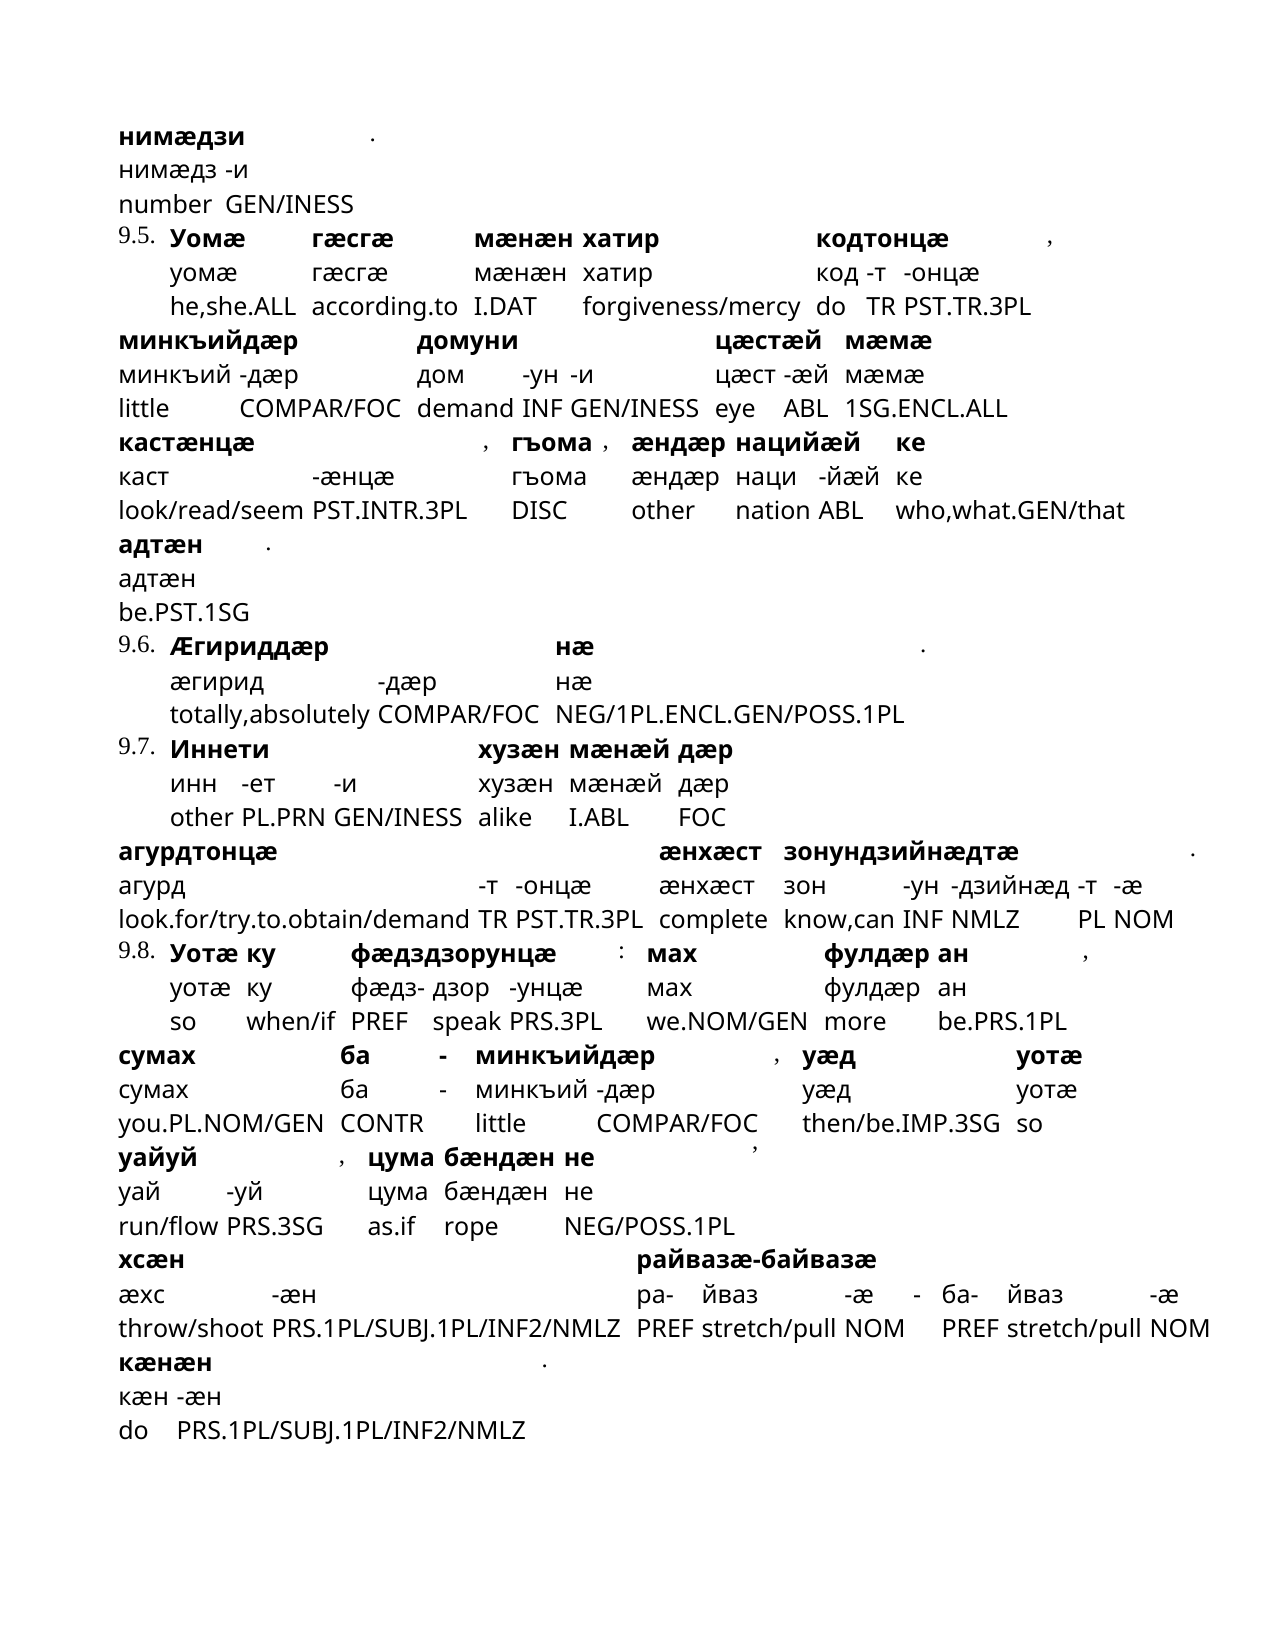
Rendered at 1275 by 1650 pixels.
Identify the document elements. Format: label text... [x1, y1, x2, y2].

text TR [866, 288, 896, 322]
text мах [646, 970, 808, 1004]
text NEG/POSS.1PL [563, 1208, 735, 1242]
text уомæ [169, 254, 296, 288]
text æнхæст [658, 867, 768, 902]
text Уомæ [169, 220, 304, 254]
text дом [417, 357, 514, 391]
text нæ [555, 629, 912, 663]
text stretch/pull [1007, 1310, 1142, 1344]
text фулдæр [824, 970, 921, 1004]
text speak [432, 1004, 501, 1038]
text -æн [176, 1378, 526, 1412]
text фулдæр [824, 936, 930, 970]
text -йæй [818, 459, 880, 493]
text кастæнцæ [118, 425, 475, 459]
text INF [903, 902, 943, 936]
text домуни [417, 322, 707, 357]
text гæсгæ [311, 254, 458, 288]
text уæд [802, 1038, 1008, 1072]
text NOM [844, 1310, 905, 1344]
text сумах [118, 1072, 325, 1106]
text 1SG.ENCL.ALL [844, 391, 1008, 425]
text I.DAT [473, 288, 567, 322]
text look.for/try.to.obtain/demand [118, 902, 471, 936]
text GEN/INESS [225, 186, 354, 220]
text , [339, 1140, 360, 1169]
text you.PL.NOM/GEN [118, 1106, 325, 1140]
text сумах [118, 1038, 332, 1072]
text I.ABL [569, 799, 663, 833]
text so [1016, 1106, 1077, 1140]
text -ун [903, 867, 943, 902]
text little [118, 391, 232, 425]
text инн [169, 765, 234, 799]
text минкъийдæр [118, 322, 409, 357]
text ку [246, 970, 335, 1004]
text NMLZ [951, 902, 1070, 936]
text -онцæ [515, 867, 643, 902]
text кæнæн [118, 1344, 534, 1378]
text мæнæн [473, 254, 567, 288]
text other [169, 799, 234, 833]
text - [439, 1072, 460, 1106]
text stretch/pull [701, 1310, 837, 1344]
text , [1082, 936, 1103, 964]
text хатир [582, 254, 801, 288]
text агурдтонцæ [118, 833, 651, 867]
text CONTR [340, 1106, 424, 1140]
text гæсгæ [311, 220, 466, 254]
text so [169, 1004, 231, 1038]
text . [265, 527, 286, 556]
text æгирид [169, 663, 370, 697]
text агурд [118, 867, 471, 902]
text 9.5. [118, 220, 162, 249]
text -и [333, 765, 463, 799]
text . [920, 629, 941, 658]
text -дзийнæд [951, 867, 1070, 902]
text -æй [783, 357, 829, 391]
text йваз [1007, 1276, 1142, 1310]
text he,she.ALL [169, 288, 296, 322]
text хсæн [118, 1242, 629, 1276]
text DISC [511, 493, 587, 527]
text number [118, 186, 217, 220]
text адтæн [118, 561, 250, 595]
text be.PST.1SG [118, 595, 250, 629]
text бæндæн [444, 1140, 556, 1174]
text . [369, 118, 390, 147]
text -æ [1113, 867, 1174, 902]
text PST.INTR.3PL [312, 493, 467, 527]
text дæр [678, 765, 729, 799]
text хузæн [478, 731, 561, 765]
text GEN/INESS [570, 391, 699, 425]
text мæнæй [569, 765, 663, 799]
text мах [646, 936, 816, 970]
text . [541, 1344, 562, 1373]
text TR [478, 902, 508, 936]
text нацийæй [735, 425, 888, 459]
text look/read/seem [118, 493, 304, 527]
text хатир [582, 220, 808, 254]
text дзор [432, 970, 501, 1004]
text ан [937, 936, 1075, 970]
text COMPAR/FOC [239, 391, 402, 425]
text ан [937, 970, 1067, 1004]
text ке [895, 425, 1133, 459]
text as.if [367, 1208, 429, 1242]
text гъома [511, 459, 587, 493]
text -дæр [377, 663, 540, 697]
text Иннети [169, 731, 470, 765]
text , [1047, 220, 1068, 249]
text -т [478, 867, 508, 902]
text NOM [1149, 1310, 1211, 1344]
text be.PRS.1PL [937, 1004, 1067, 1038]
text then/be.IMP.3SG [802, 1106, 1001, 1140]
text фæдздзорунцæ [350, 936, 610, 970]
text - [439, 1038, 467, 1072]
text нимæдзи [118, 118, 362, 152]
text PREF [941, 1310, 999, 1344]
text do [816, 288, 859, 322]
text -т [866, 254, 896, 288]
text PL.PRN [241, 799, 326, 833]
text не [563, 1174, 735, 1208]
text йваз [701, 1276, 837, 1310]
text минкъий [118, 357, 232, 391]
text who,what.GEN/that [895, 493, 1125, 527]
text ку [246, 936, 343, 970]
text уай [118, 1174, 219, 1208]
text минкъий [475, 1072, 588, 1106]
text more [824, 1004, 921, 1038]
text мæнæн [473, 220, 575, 254]
text eye [714, 391, 776, 425]
text зонундзийнæдтæ [783, 833, 1182, 867]
text NEG/1PL.ENCL.GEN/POSS.1PL [555, 697, 905, 731]
text цума [367, 1140, 436, 1174]
text æндæр [631, 459, 720, 493]
text rope [444, 1208, 548, 1242]
text alike [478, 799, 554, 833]
text дæр [678, 731, 737, 765]
text мæмæ [844, 322, 1016, 357]
text when/if [246, 1004, 335, 1038]
text Уотæ [169, 936, 238, 970]
text цæст [714, 357, 776, 391]
text уæд [802, 1072, 1001, 1106]
text throw/shoot [118, 1310, 264, 1344]
text 9.8. [118, 936, 162, 964]
text -и [570, 357, 699, 391]
text PL [1077, 902, 1106, 936]
text 9.6. [118, 629, 162, 658]
text -æн [271, 1276, 621, 1310]
text мæнæй [569, 731, 670, 765]
text уотæ [1016, 1038, 1085, 1072]
text -æ [844, 1276, 905, 1310]
text æхс [118, 1276, 264, 1310]
text не [563, 1140, 743, 1174]
text , [773, 1038, 794, 1067]
text кодтонцæ [816, 220, 1039, 254]
text FOC [678, 799, 729, 833]
text -и [225, 152, 354, 186]
text код [816, 254, 859, 288]
text ABL [818, 493, 880, 527]
text нæ [555, 663, 905, 697]
text уайуй [118, 1140, 331, 1174]
text know,can [783, 902, 895, 936]
text COMPAR/FOC [377, 697, 540, 731]
text PREF [636, 1310, 694, 1344]
text -æнцæ [312, 459, 467, 493]
text ба- [941, 1276, 999, 1310]
text ’ [751, 1140, 772, 1169]
text according.to [311, 288, 458, 322]
text , [602, 425, 623, 453]
text other [631, 493, 720, 527]
text COMPAR/FOC [596, 1106, 758, 1140]
text INF [522, 391, 562, 425]
text ра- [636, 1276, 694, 1310]
text GEN/INESS [333, 799, 463, 833]
text -уй [226, 1174, 324, 1208]
text -онцæ [903, 254, 1031, 288]
text forgiveness/mercy [582, 288, 801, 322]
text -унцæ [509, 970, 603, 1004]
text -т [1077, 867, 1106, 902]
text PRS.3PL [509, 1004, 603, 1038]
text ке [895, 459, 1125, 493]
text PRS.1PL/SUBJ.1PL/INF2/NMLZ [271, 1310, 621, 1344]
text минкъийдæр [475, 1038, 766, 1072]
text цæстæй [714, 322, 837, 357]
text PRS.3SG [226, 1208, 324, 1242]
text totally,absolutely [169, 697, 370, 731]
text demand [417, 391, 514, 425]
text наци [735, 459, 811, 493]
text -ун [522, 357, 562, 391]
text little [475, 1106, 588, 1140]
text do [118, 1412, 169, 1447]
text PREF [350, 1004, 425, 1038]
text -ет [241, 765, 326, 799]
text - [913, 1276, 934, 1310]
text æнхæст [658, 833, 776, 867]
text run/flow [118, 1208, 219, 1242]
text , [483, 425, 504, 453]
text ба [340, 1072, 424, 1106]
text . [1189, 833, 1211, 862]
text бæндæн [444, 1174, 548, 1208]
text хузæн [478, 765, 554, 799]
text цума [367, 1174, 429, 1208]
text ABL [783, 391, 829, 425]
text зон [783, 867, 895, 902]
text -дæр [596, 1072, 758, 1106]
text мæмæ [844, 357, 1008, 391]
text nation [735, 493, 811, 527]
text адтæн [118, 527, 258, 561]
text PST.TR.3PL [515, 902, 643, 936]
text фæдз- [350, 970, 425, 1004]
text 9.7. [118, 731, 162, 760]
text complete [658, 902, 768, 936]
text -æ [1149, 1276, 1211, 1310]
text каст [118, 459, 304, 493]
text æндæр [631, 425, 728, 459]
text райвазæ-байвазæ [636, 1242, 1218, 1276]
text we.NOM/GEN [646, 1004, 808, 1038]
text Æгириддæр [169, 629, 547, 663]
text нимæдз [118, 152, 217, 186]
text уотæ [1016, 1072, 1077, 1106]
text : [618, 936, 639, 964]
text кæн [118, 1378, 169, 1412]
text NOM [1113, 902, 1174, 936]
text уотæ [169, 970, 231, 1004]
text ба [340, 1038, 431, 1072]
text гъома [511, 425, 595, 459]
text PRS.1PL/SUBJ.1PL/INF2/NMLZ [176, 1412, 526, 1447]
text PST.TR.3PL [903, 288, 1031, 322]
text -дæр [239, 357, 402, 391]
